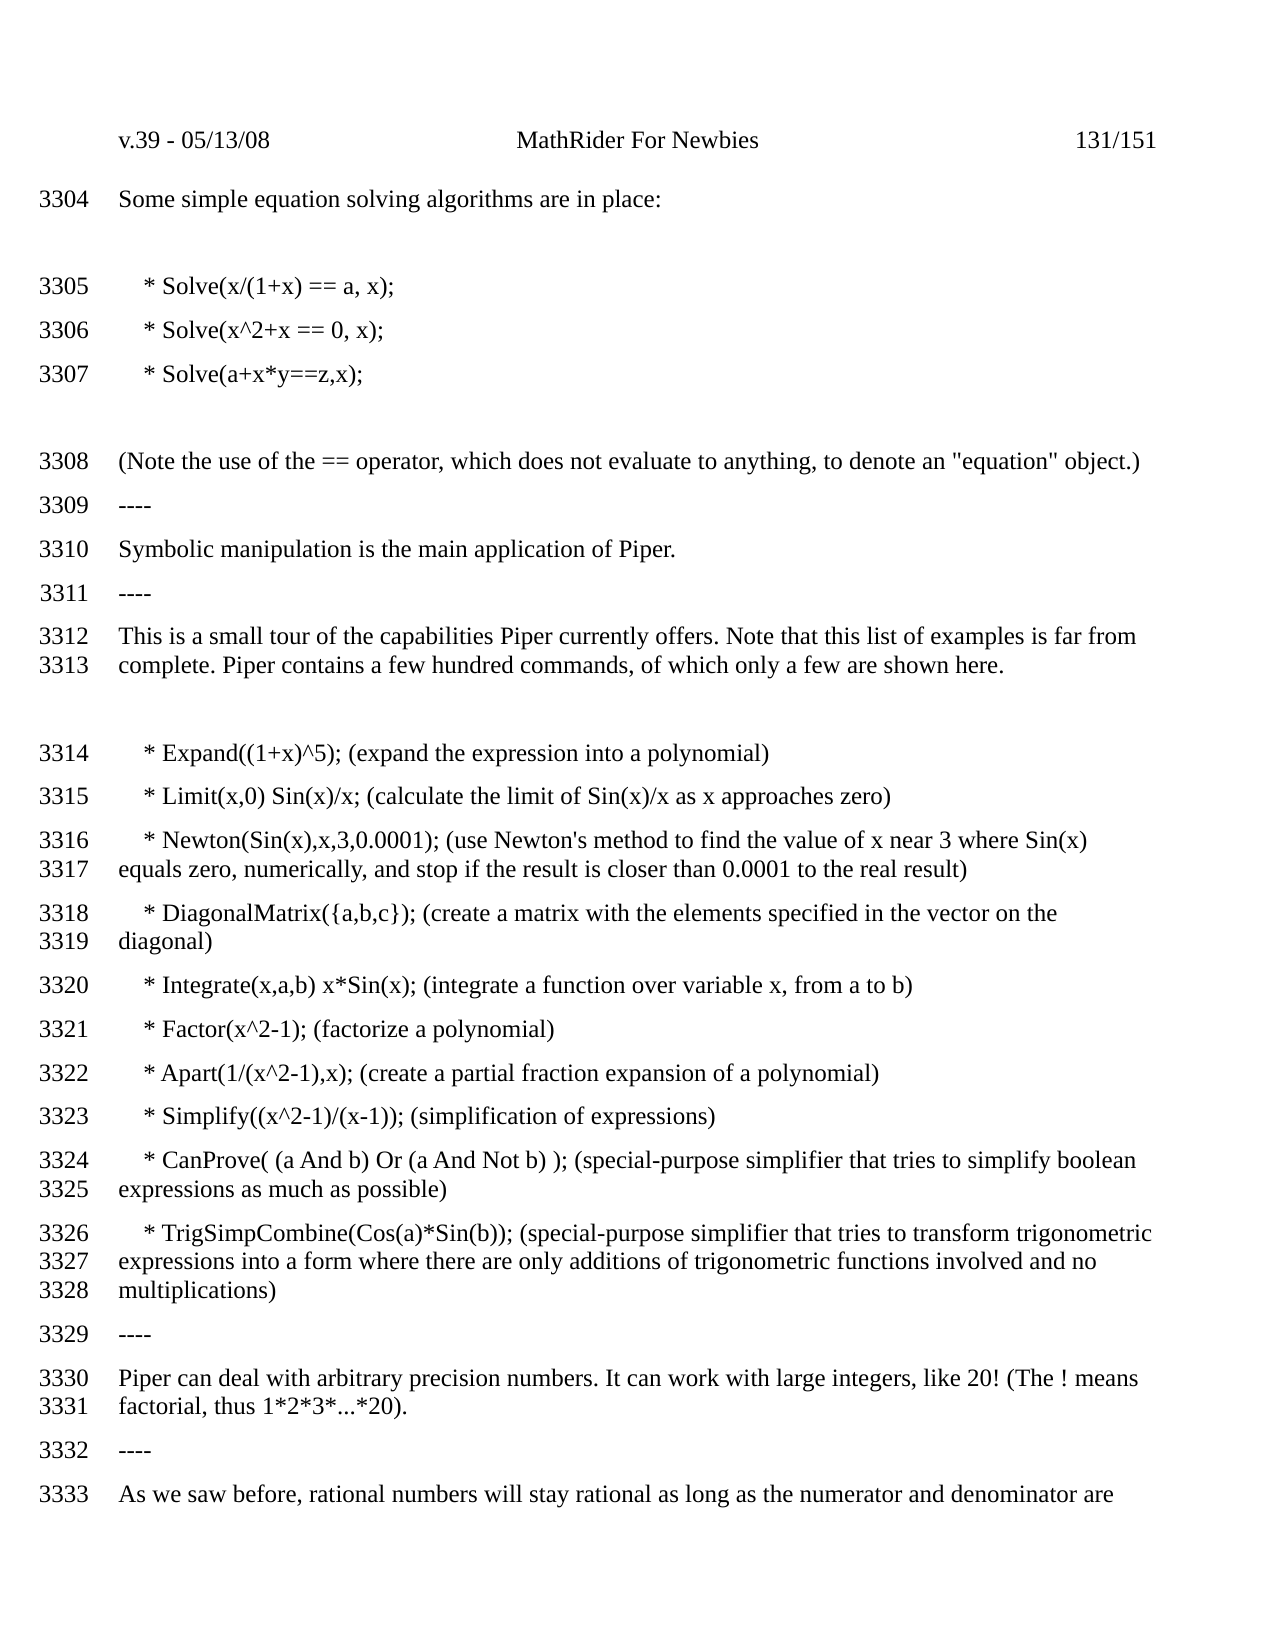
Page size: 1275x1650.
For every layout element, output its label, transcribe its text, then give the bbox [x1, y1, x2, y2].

text * Expand((1+x)^5); (expand the expression into a polynomial) [118, 738, 1157, 766]
text * Limit(x,0) Sin(x)/x; (calculate the limit of Sin(x)/x as x approaches zero) [118, 781, 1157, 810]
text Piper can deal with arbitrary precision numbers. It can work with large integers, like 20! (The ! means factorial, thus 1*2*3*...*20). [118, 1363, 1157, 1420]
text As we saw before, rational numbers will stay rational as long as the numerator and denominator are [118, 1479, 1157, 1508]
text Symbolic manipulation is the main application of Piper. [118, 534, 1157, 563]
text ---- [118, 578, 1157, 606]
text * CanProve( (a And b) Or (a And Not b) ); (special-purpose simplifier that tries to simplify boolean expressions as much as possible) [118, 1145, 1157, 1203]
text (Note the use of the == operator, which does not evaluate to anything, to denote an "equation" object.) [118, 446, 1157, 475]
text Some simple equation solving algorithms are in place: [118, 184, 1157, 213]
text * Integrate(x,a,b) x*Sin(x); (integrate a function over variable x, from a to b) [118, 970, 1157, 999]
text * Solve(a+x*y==z,x); [118, 359, 1157, 388]
text ---- [118, 490, 1157, 519]
text ---- [118, 1319, 1157, 1348]
text ---- [118, 1435, 1157, 1464]
text * Newton(Sin(x),x,3,0.0001); (use Newton's method to find the value of x near 3 where Sin(x) equals zero, numerically, and stop if the result is closer than 0.0001 to the real result) [118, 825, 1157, 883]
text * Solve(x^2+x == 0, x); [118, 315, 1157, 344]
text * Apart(1/(x^2-1),x); (create a partial fraction expansion of a polynomial) [118, 1058, 1157, 1086]
text This is a small tour of the capabilities Piper currently offers. Note that this list of examples is far from complete. Piper contains a few hundred commands, of which only a few are shown here. [118, 621, 1157, 679]
text * Solve(x/(1+x) == a, x); [118, 271, 1157, 300]
text * Factor(x^2-1); (factorize a polynomial) [118, 1014, 1157, 1043]
text * Simplify((x^2-1)/(x-1)); (simplification of expressions) [118, 1101, 1157, 1130]
text * TrigSimpCombine(Cos(a)*Sin(b)); (special-purpose simplifier that tries to transform trigonometric expressions into a form where there are only additions of trigonometric functions involved and no multiplications) [118, 1218, 1157, 1304]
text * DiagonalMatrix({a,b,c}); (create a matrix with the elements specified in the vector on the diagonal) [118, 898, 1157, 955]
